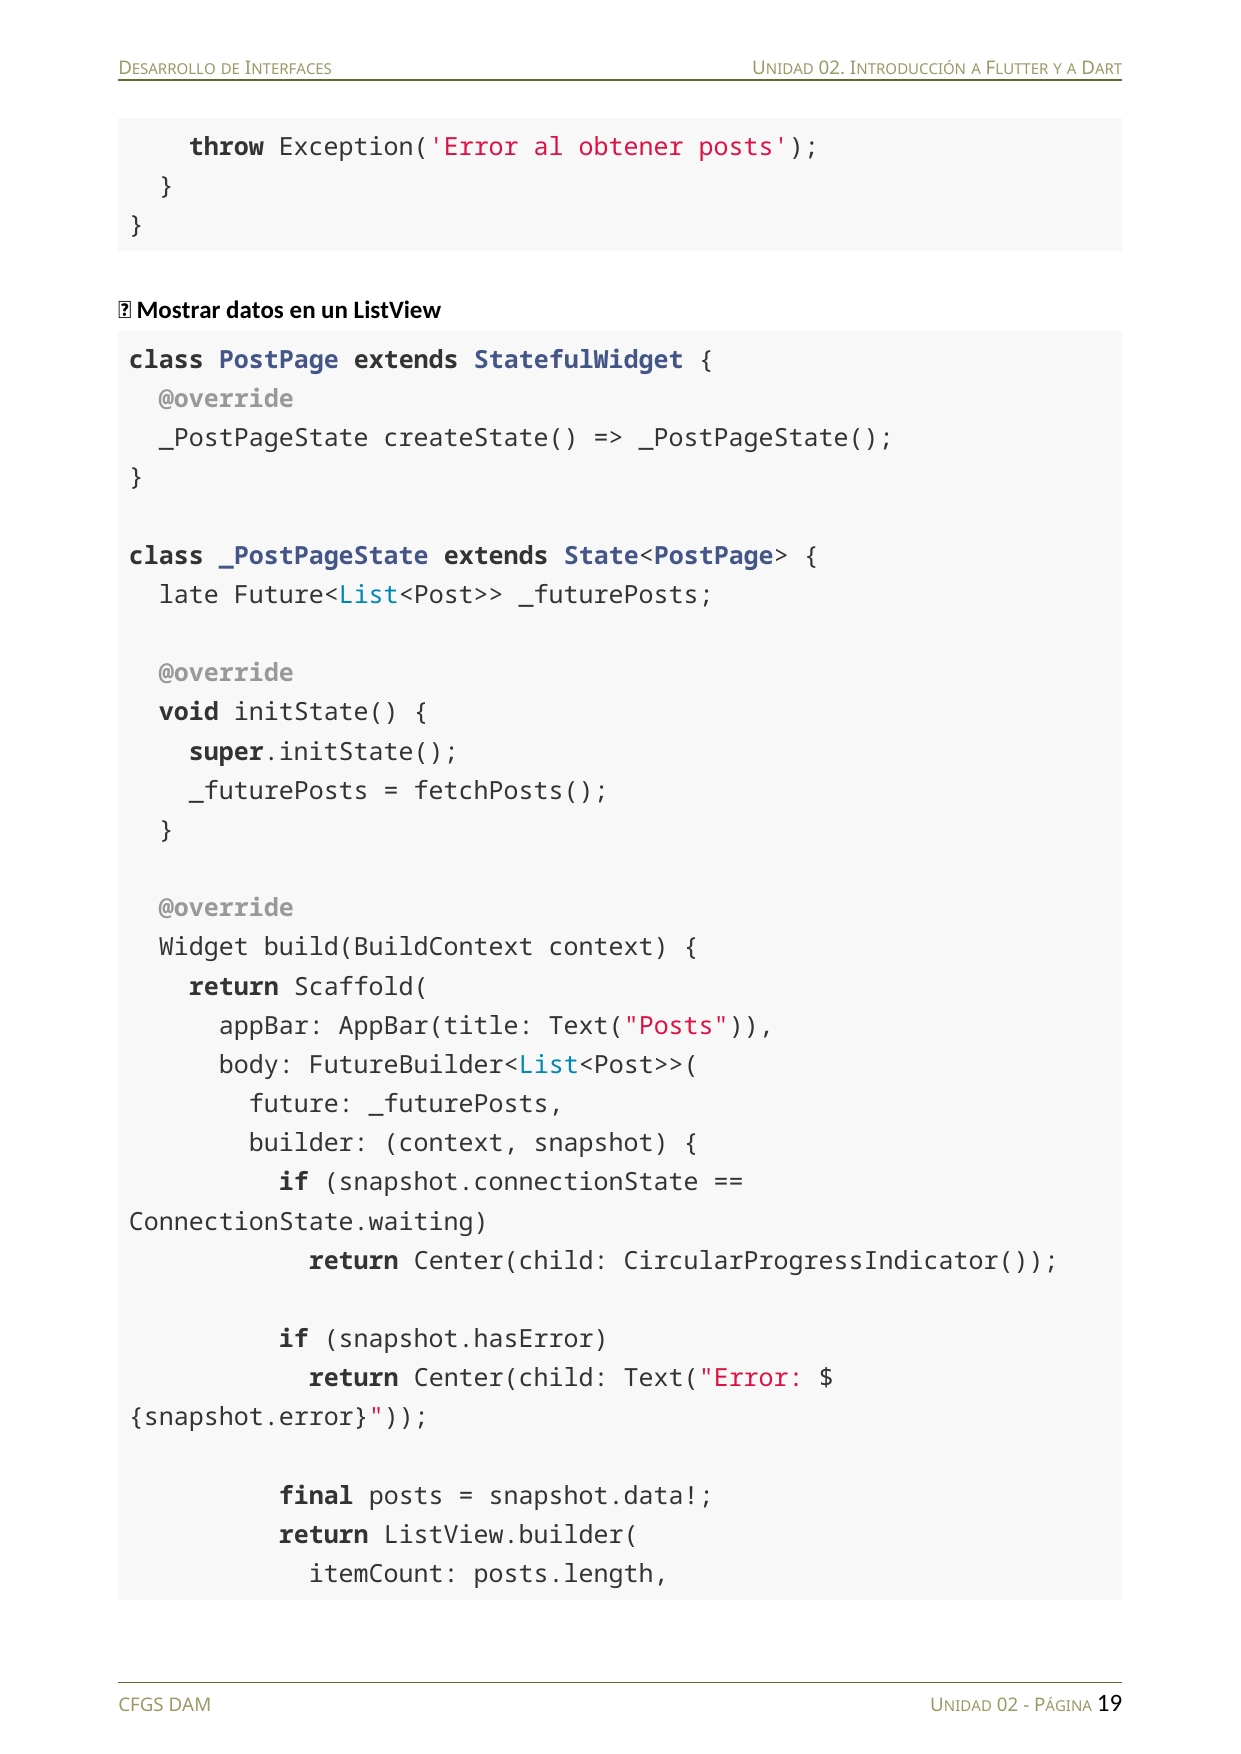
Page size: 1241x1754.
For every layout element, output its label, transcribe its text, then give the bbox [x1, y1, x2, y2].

table_header class PostPage extends StatefulWidget { @override _PostPageState createState() => _PostPageState(); } class _PostPageState extends State<PostPage> { late Future<List<Post>> _futurePosts; @override void initState() { super.initState(); _futurePosts = fetchPosts(); } @override Widget build(BuildContext context) { return Scaffold( appBar: AppBar(title: Text("Posts")), body: FutureBuilder<List<Post>>( future: _futurePosts, builder: (context, snapshot) { if (snapshot.connectionState == ConnectionState.waiting) return Center(child: CircularProgressIndicator()); if (snapshot.hasError) return Center(child: Text("Error: ${snapshot.error}")); final posts = snapshot.data!; return ListView.builder( itemCount: posts.length, [118, 331, 1122, 1600]
table_header throw Exception('Error al obtener posts'); } } [118, 118, 1122, 251]
text 🔷 Mostrar datos en un ListView [118, 294, 1122, 325]
